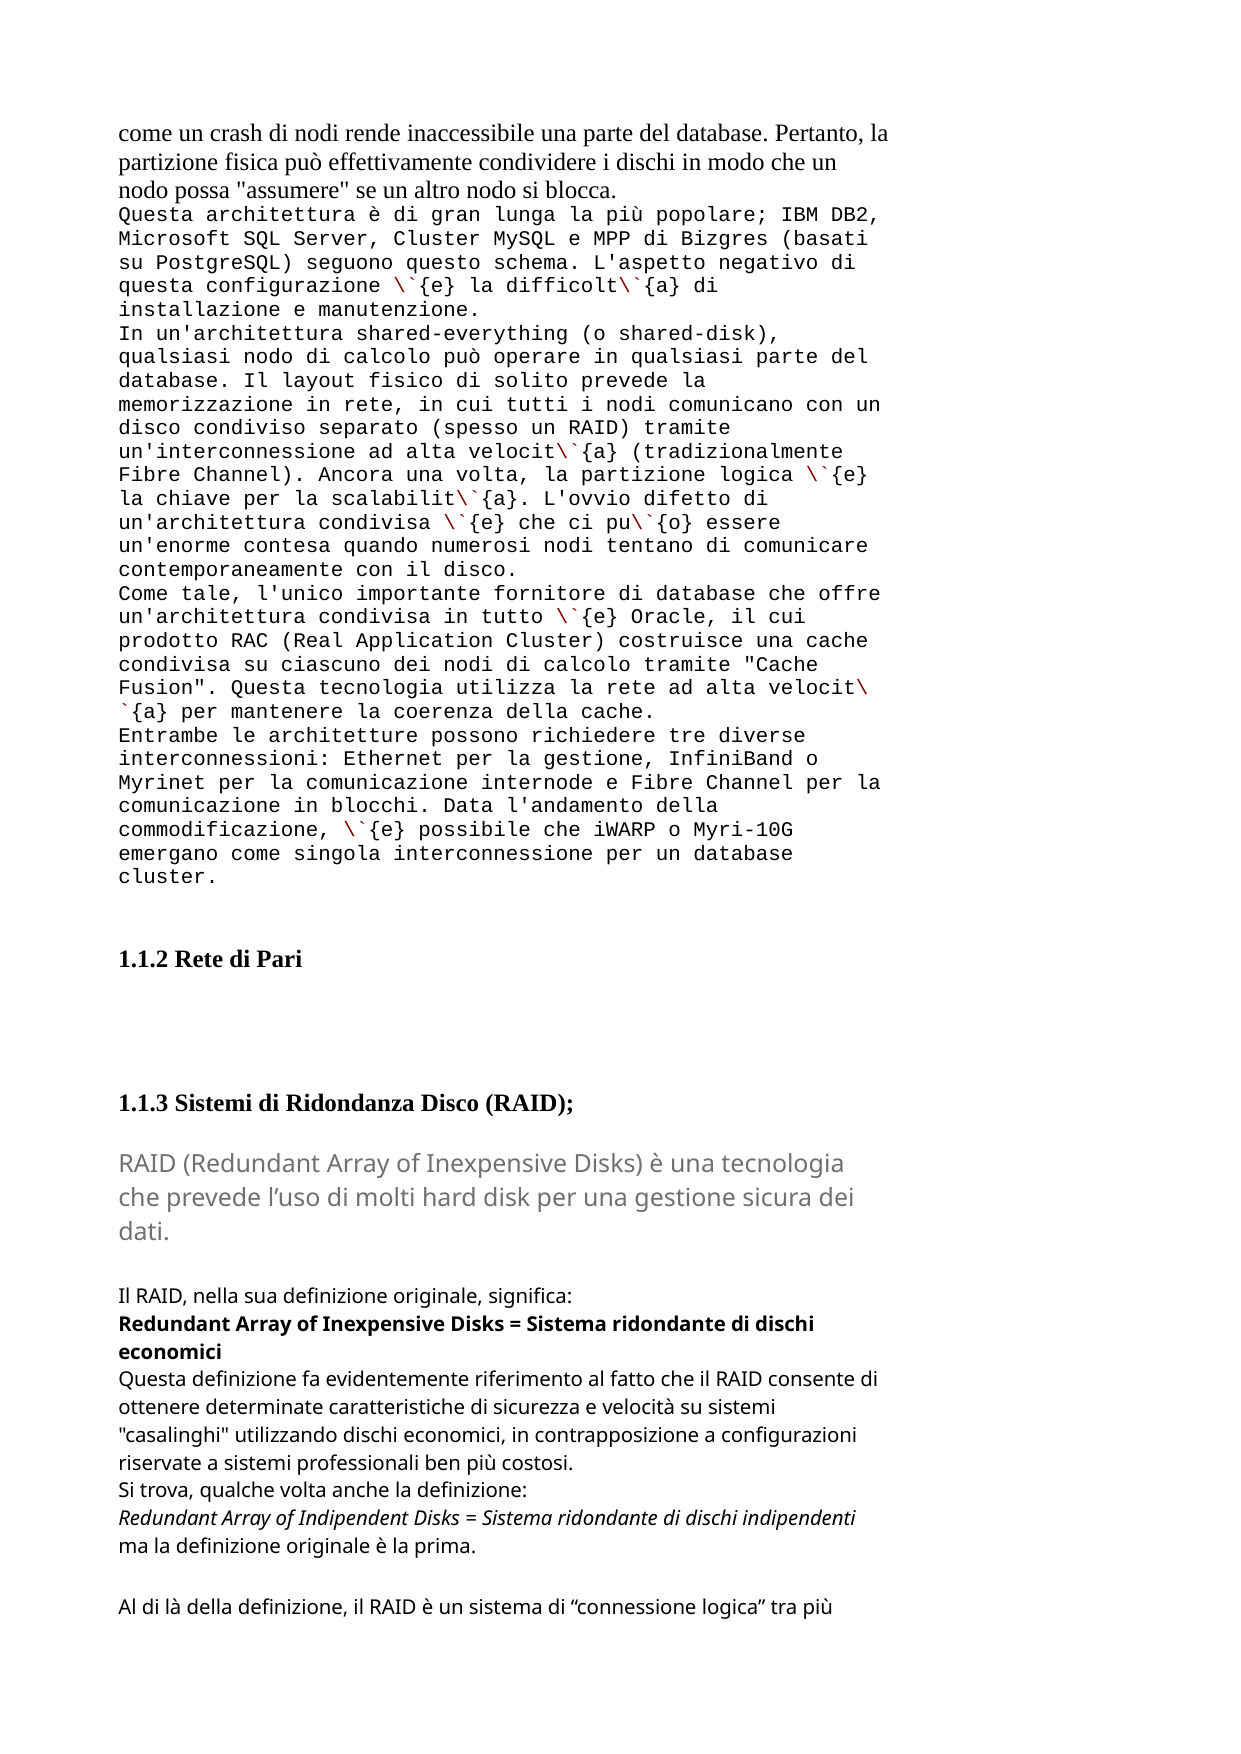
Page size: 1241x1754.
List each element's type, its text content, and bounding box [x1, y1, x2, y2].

text Questa architettura è di gran lunga la più popolare; IBM DB2, Microsoft SQL Server, Cluster MySQL e MPP di Bizgres (basati su PostgreSQL) seguono questo schema. L'aspetto negativo di questa configurazione \`{e} la difficolt\`{a} di installazione e manutenzione. [118, 204, 892, 323]
text In un'architettura shared-everything (o shared-disk), qualsiasi nodo di calcolo può operare in qualsiasi parte del database. Il layout fisico di solito prevede la memorizzazione in rete, in cui tutti i nodi comunicano con un disco condiviso separato (spesso un RAID) tramite un'interconnessione ad alta velocit\`{a} (tradizionalmente Fibre Channel). Ancora una volta, la partizione logica \`{e} la chiave per la scalabilit\`{a}. L'ovvio difetto di un'architettura condivisa \`{e} che ci pu\`{o} essere un'enorme contesa quando numerosi nodi tentano di comunicare contemporaneamente con il disco. [118, 323, 892, 583]
text RAID (Redundant Array of Inexpensive Disks) è una tecnologia che prevede l’uso di molti hard disk per una gestione sicura dei dati. [118, 1146, 892, 1248]
text Entrambe le architetture possono richiedere tre diverse interconnessioni: Ethernet per la gestione, InfiniBand o Myrinet per la comunicazione internode e Fibre Channel per la comunicazione in blocchi. Data l'andamento della commodificazione, \`{e} possibile che iWARP o Myri-10G emergano come singola interconnessione per un database cluster. [118, 724, 892, 890]
text 1.1.2 Rete di Pari [118, 944, 892, 973]
text come un crash di nodi rende inaccessibile una parte del database. Pertanto, la partizione fisica può effettivamente condividere i dischi in modo che un nodo possa "assumere" se un altro nodo si blocca. [118, 118, 892, 204]
text Come tale, l'unico importante fornitore di database che offre un'architettura condivisa in tutto \`{e} Oracle, il cui prodotto RAC (Real Application Cluster) costruisce una cache condivisa su ciascuno dei nodi di calcolo tramite "Cache Fusion". Questa tecnologia utilizza la rete ad alta velocit\`{a} per mantenere la coerenza della cache. [118, 583, 892, 724]
text 1.1.3 Sistemi di Ridondanza Disco (RAID); [118, 1088, 892, 1117]
text Il RAID, nella sua definizione originale, significa: Redundant Array of Inexpensive Disks = Sistema ridondante di dischi economici Questa definizione fa evidentemente riferimento al fatto che il RAID consente di ottenere determinate caratteristiche di sicurezza e velocità su sistemi "casalinghi" utilizzando dischi economici, in contrapposizione a configurazioni riservate a sistemi professionali ben più costosi. Si trova, qualche volta anche la definizione: Redundant Array of Indipendent Disks = Sistema ridondante di dischi indipendenti ma la definizione originale è la prima. Al di là della definizione, il RAID è un sistema di “connessione logica” tra più [118, 1282, 892, 1621]
